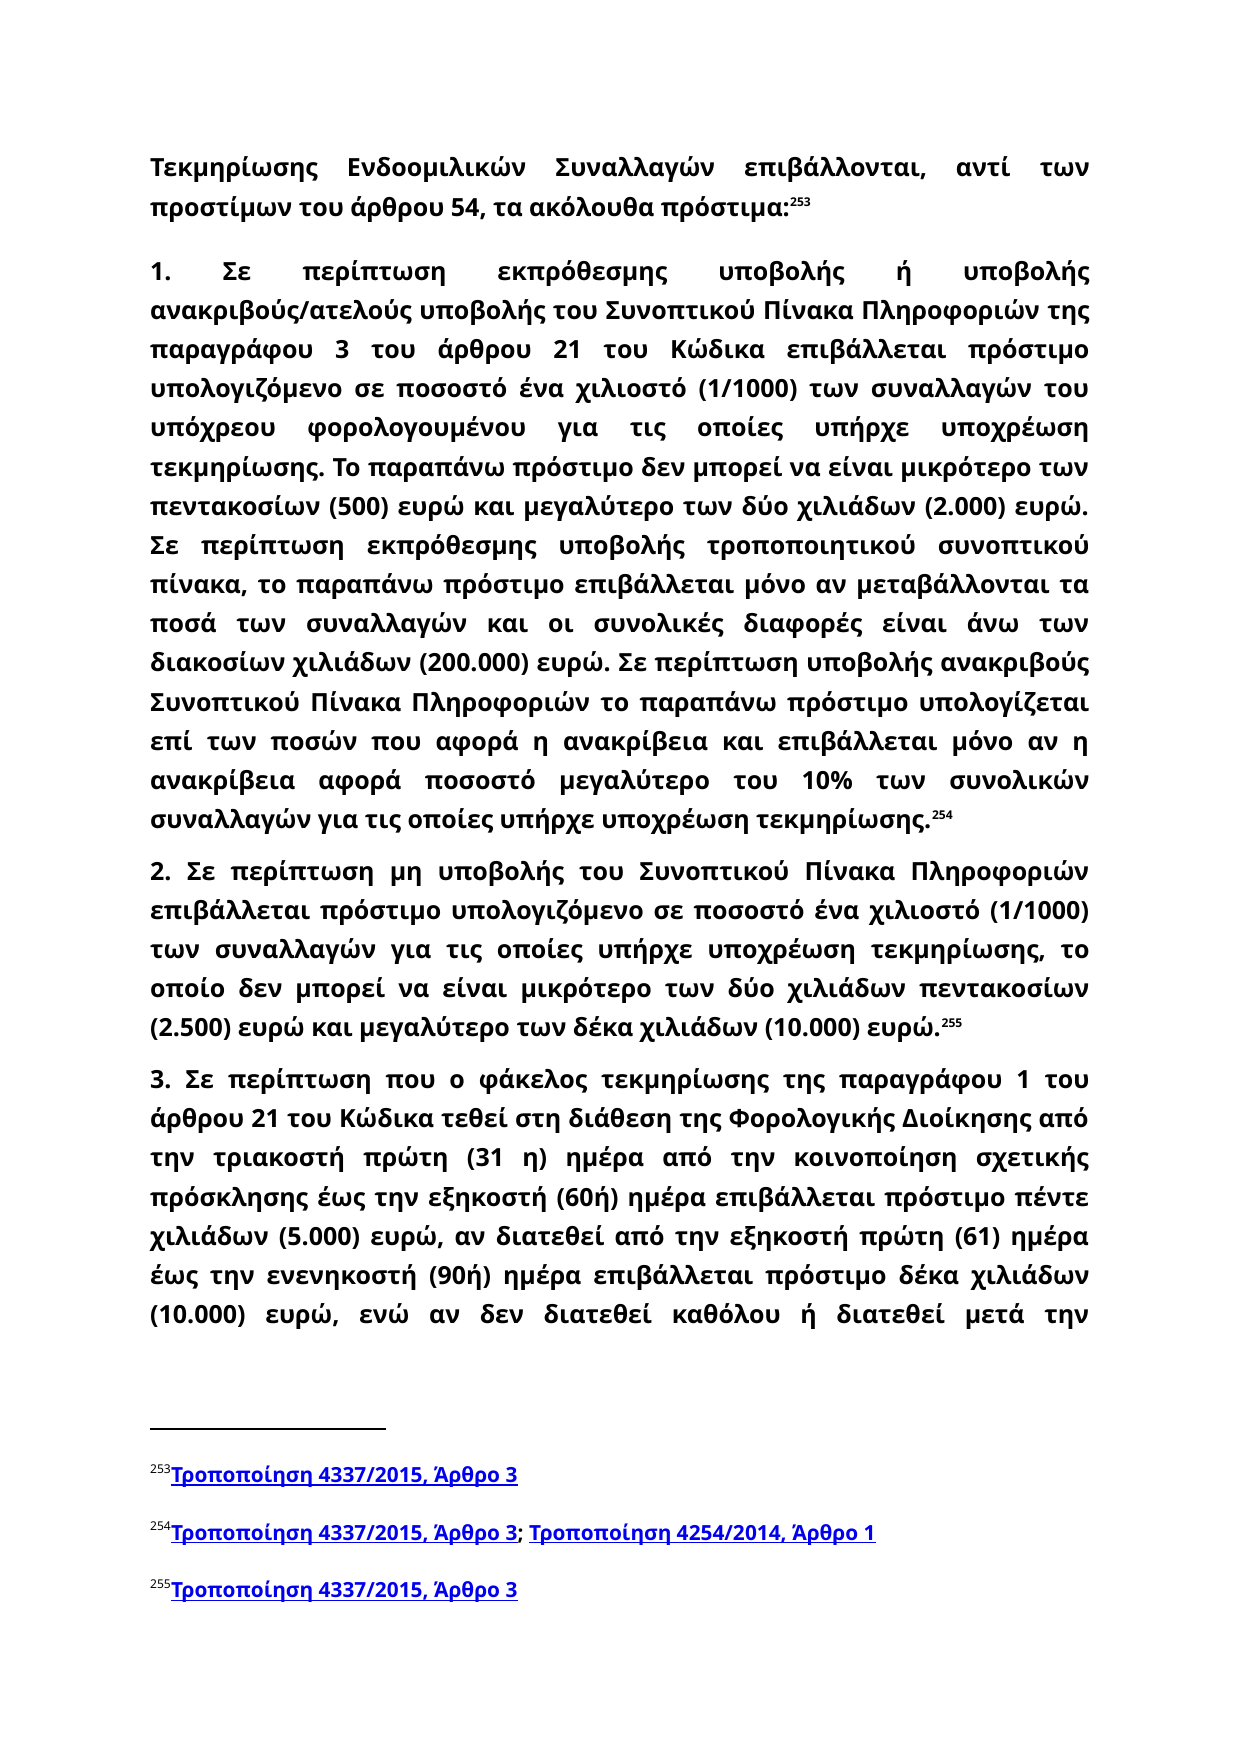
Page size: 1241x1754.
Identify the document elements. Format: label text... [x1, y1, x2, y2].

text 3. Σε περίπτωση που ο φάκελος τεκμηρίωσης της παραγράφου 1 του άρθρου 21 του Κώδικα τεθεί στη διάθεση της Φορολογικής Διοίκησης από την τριακοστή πρώτη (31 η) ημέρα από την κοινοποίηση σχετικής πρόσκλησης έως την εξηκοστή (60ή) ημέρα επιβάλλεται πρόστιμο πέντε χιλιάδων (5.000) ευρώ, αν διατεθεί από την εξηκοστή πρώτη (61) ημέρα έως την ενενηκοστή (90ή) ημέρα επιβάλλεται πρόστιμο δέκα χιλιάδων (10.000) ευρώ, ενώ αν δεν διατεθεί καθόλου ή διατεθεί μετά την [150, 1062, 1090, 1331]
text Τροποποίηση 4337/2015, Άρθρο 3; Τροποποίηση 4254/2014, Άρθρο 1 [150, 1518, 1090, 1546]
text Τροποποίηση 4337/2015, Άρθρο 3 [150, 1460, 1090, 1489]
text Τεκμηρίωσης Ενδοομιλικών Συναλλαγών επιβάλλονται, αντί των προστίμων του άρθρου 54, τα ακόλουθα πρόστιμα: [150, 150, 1090, 223]
text 1. Σε περίπτωση εκπρόθεσμης υποβολής ή υποβολής ανακριβούς/ατελούς υποβολής του Συνοπτικού Πίνακα Πληροφοριών της παραγράφου 3 του άρθρου 21 του Κώδικα επιβάλλεται πρόστιμο υπολογιζόμενο σε ποσοστό ένα χιλιοστό (1/1000) των συναλλαγών του υπόχρεου φορολογουμένου για τις οποίες υπήρχε υποχρέωση τεκμηρίωσης. Το παραπάνω πρόστιμο δεν μπορεί να είναι μικρότερο των πεντακοσίων (500) ευρώ και μεγαλύτερο των δύο χιλιάδων (2.000) ευρώ. Σε περίπτωση εκπρόθεσμης υποβολής τροποποιητικού συνοπτικού πίνακα, το παραπάνω πρόστιμο επιβάλλεται μόνο αν μεταβάλλονται τα ποσά των συναλλαγών και οι συνολικές διαφορές είναι άνω των διακοσίων χιλιάδων (200.000) ευρώ. Σε περίπτωση υποβολής ανακριβούς Συνοπτικού Πίνακα Πληροφοριών το παραπάνω πρόστιμο υπολογίζεται επί των ποσών που αφορά η ανακρίβεια και επιβάλλεται μόνο αν η ανακρίβεια αφορά ποσοστό μεγαλύτερο του 10% των συνολικών συναλλαγών για τις οποίες υπήρχε υποχρέωση τεκμηρίωσης. [150, 253, 1090, 836]
text Τροποποίηση 4337/2015, Άρθρο 3 [150, 1576, 1090, 1604]
text 2. Σε περίπτωση μη υποβολής του Συνοπτικού Πίνακα Πληροφοριών επιβάλλεται πρόστιμο υπολογιζόμενο σε ποσοστό ένα χιλιοστό (1/1000) των συναλλαγών για τις οποίες υπήρχε υποχρέωση τεκμηρίωσης, το οποίο δεν μπορεί να είναι μικρότερο των δύο χιλιάδων πεντακοσίων (2.500) ευρώ και μεγαλύτερο των δέκα χιλιάδων (10.000) ευρώ. [150, 853, 1090, 1044]
